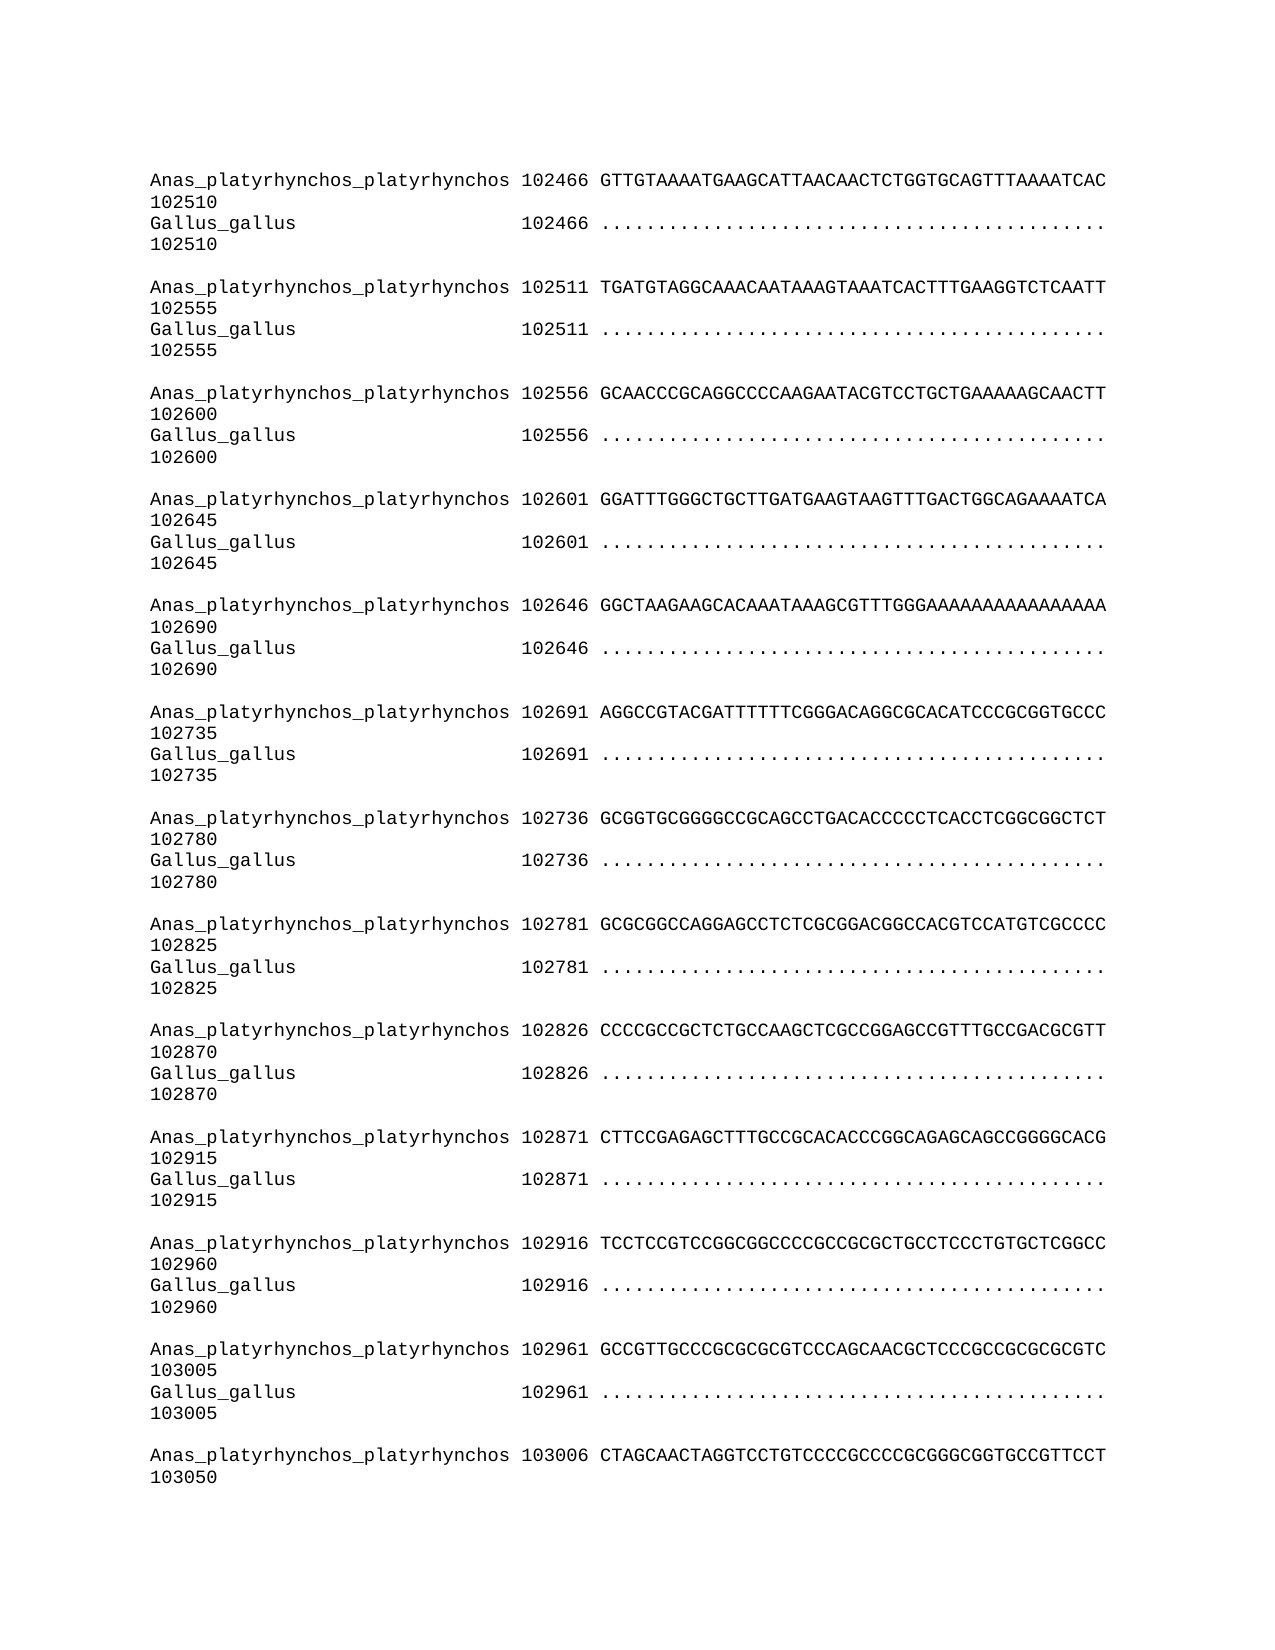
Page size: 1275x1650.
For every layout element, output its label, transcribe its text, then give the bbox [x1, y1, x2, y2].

text Gallus_gallus 102781 ............................................. 102825 [150, 957, 1125, 1000]
text Anas_platyrhynchos_platyrhynchos 102466 GTTGTAAAATGAAGCATTAACAACTCTGGTGCAGTTTAAAATCAC 102510 [150, 171, 1125, 214]
text Anas_platyrhynchos_platyrhynchos 102826 CCCCGCCGCTCTGCCAAGCTCGCCGGAGCCGTTTGCCGACGCGTT 102870 [150, 1021, 1125, 1064]
text Anas_platyrhynchos_platyrhynchos 102646 GGCTAAGAAGCACAAATAAAGCGTTTGGGAAAAAAAAAAAAAAAA 102690 [150, 596, 1125, 639]
text Anas_platyrhynchos_platyrhynchos 102781 GCGCGGCCAGGAGCCTCTCGCGGACGGCCACGTCCATGTCGCCCC 102825 [150, 915, 1125, 957]
text Gallus_gallus 102736 ............................................. 102780 [150, 851, 1125, 894]
text Gallus_gallus 102601 ............................................. 102645 [150, 532, 1125, 575]
text Gallus_gallus 102871 ............................................. 102915 [150, 1170, 1125, 1212]
text Gallus_gallus 102916 ............................................. 102960 [150, 1276, 1125, 1319]
text Anas_platyrhynchos_platyrhynchos 102961 GCCGTTGCCCGCGCGCGTCCCAGCAACGCTCCCGCCGCGCGCGTC 103005 [150, 1340, 1125, 1382]
text Anas_platyrhynchos_platyrhynchos 102556 GCAACCCGCAGGCCCCAAGAATACGTCCTGCTGAAAAAGCAACTT 102600 [150, 384, 1125, 426]
text Gallus_gallus 102511 ............................................. 102555 [150, 320, 1125, 362]
text Gallus_gallus 102646 ............................................. 102690 [150, 639, 1125, 681]
text Anas_platyrhynchos_platyrhynchos 102511 TGATGTAGGCAAACAATAAAGTAAATCACTTTGAAGGTCTCAATT 102555 [150, 277, 1125, 320]
text Gallus_gallus 102691 ............................................. 102735 [150, 745, 1125, 787]
text Anas_platyrhynchos_platyrhynchos 102916 TCCTCCGTCCGGCGGCCCCGCCGCGCTGCCTCCCTGTGCTCGGCC 102960 [150, 1234, 1125, 1276]
text Anas_platyrhynchos_platyrhynchos 102691 AGGCCGTACGATTTTTTCGGGACAGGCGCACATCCCGCGGTGCCC 102735 [150, 702, 1125, 745]
text Anas_platyrhynchos_platyrhynchos 102601 GGATTTGGGCTGCTTGATGAAGTAAGTTTGACTGGCAGAAAATCA 102645 [150, 490, 1125, 532]
text Gallus_gallus 102826 ............................................. 102870 [150, 1064, 1125, 1106]
text Anas_platyrhynchos_platyrhynchos 102736 GCGGTGCGGGGCCGCAGCCTGACACCCCCTCACCTCGGCGGCTCT 102780 [150, 809, 1125, 851]
text Gallus_gallus 102556 ............................................. 102600 [150, 426, 1125, 469]
text Anas_platyrhynchos_platyrhynchos 103006 CTAGCAACTAGGTCCTGTCCCCGCCCCGCGGGCGGTGCCGTTCCT 103050 [150, 1446, 1125, 1489]
text Gallus_gallus 102466 ............................................. 102510 [150, 214, 1125, 256]
text Gallus_gallus 102961 ............................................. 103005 [150, 1382, 1125, 1425]
text Anas_platyrhynchos_platyrhynchos 102871 CTTCCGAGAGCTTTGCCGCACACCCGGCAGAGCAGCCGGGGCACG 102915 [150, 1127, 1125, 1170]
